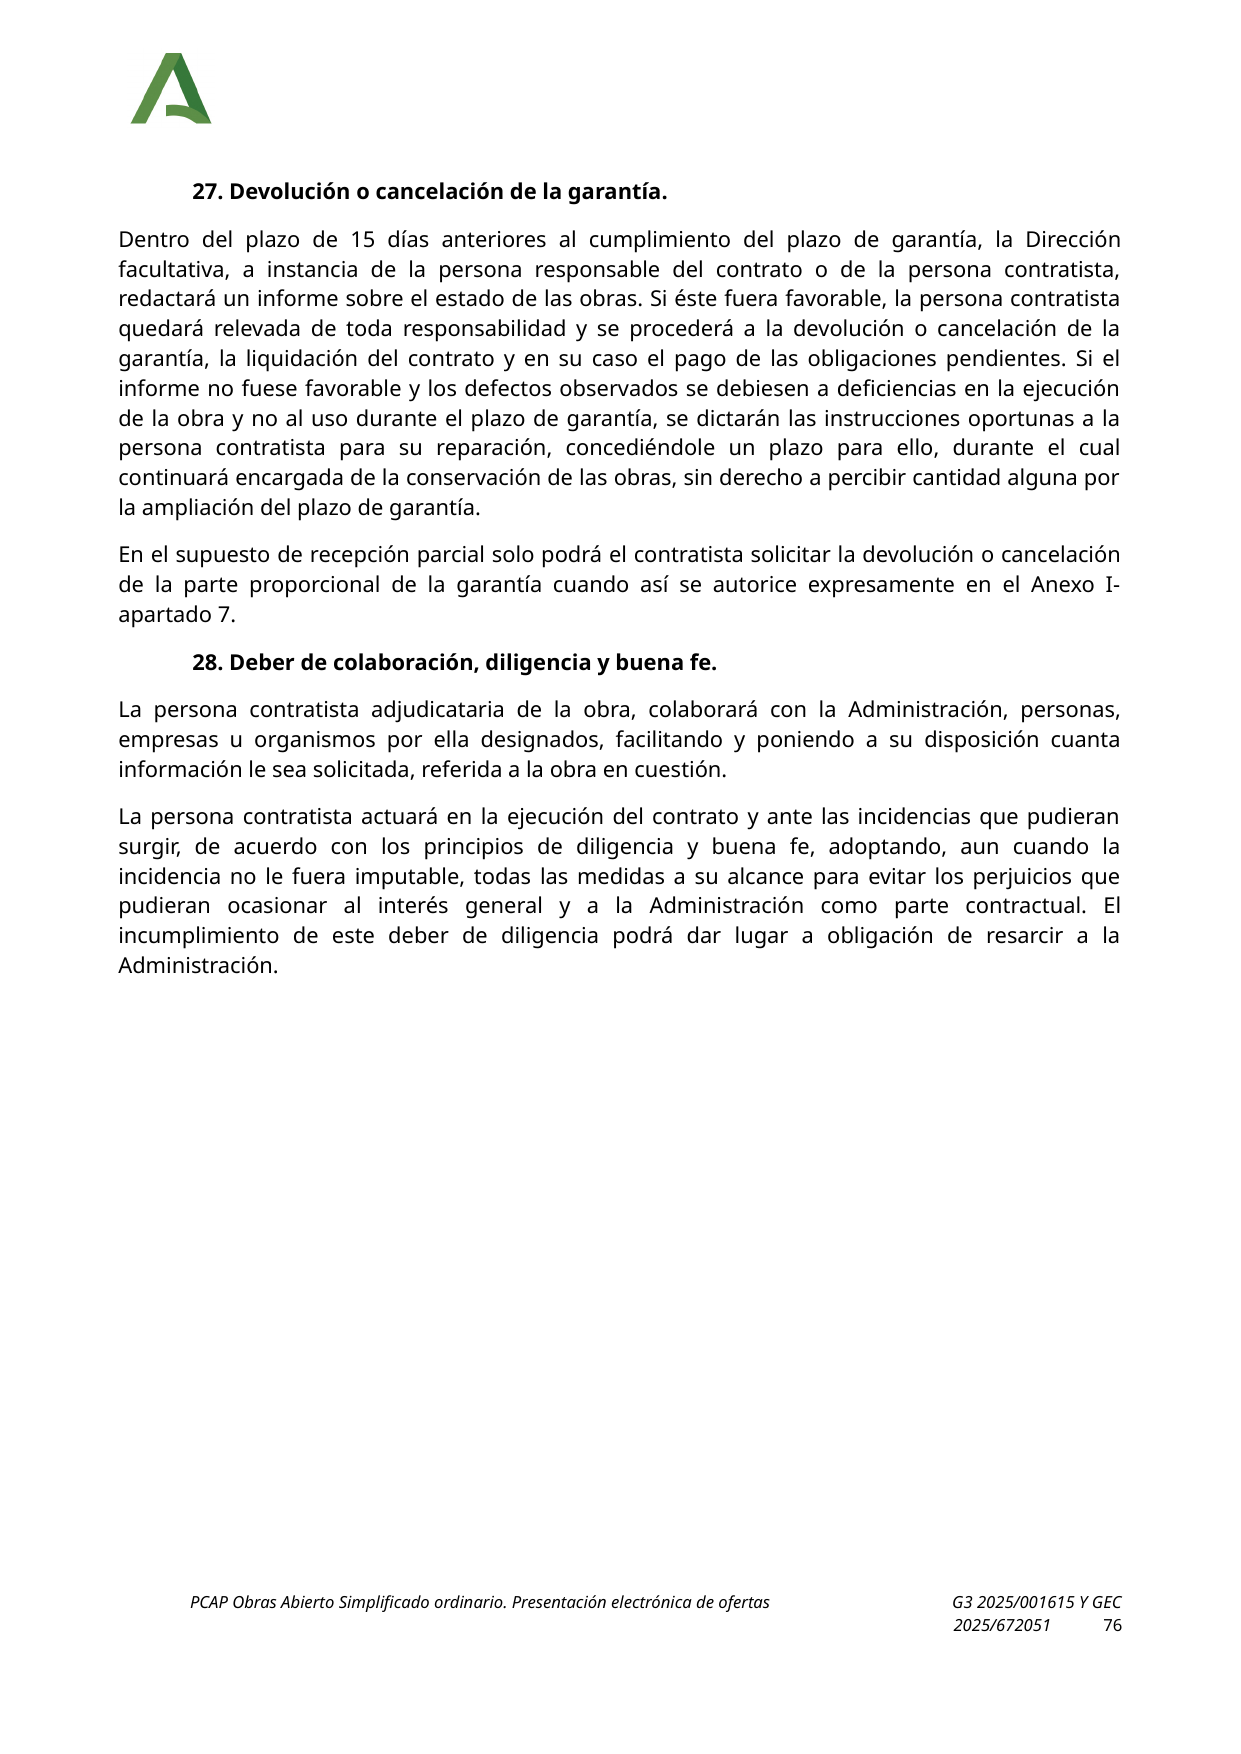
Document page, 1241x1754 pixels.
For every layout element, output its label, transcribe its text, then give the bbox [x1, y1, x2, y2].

picture [127, 48, 216, 128]
subtitle 28. Deber de colaboración, diligencia y buena fe. [118, 647, 1122, 676]
subtitle 27. Devolución o cancelación de la garantía. [118, 176, 1122, 206]
text La persona contratista adjudicataria de la obra, colaborará con la Administración, personas, empresas u organismos por ella designados, facilitando y poniendo a su disposición cuanta información le sea solicitada, referida a la obra en cuestión. [118, 694, 1122, 783]
text La persona contratista actuará en la ejecución del contrato y ante las incidencias que pudieran surgir, de acuerdo con los principios de diligencia y buena fe, adoptando, aun cuando la incidencia no le fuera imputable, todas las medidas a su alcance para evitar los perjuicios que pudieran ocasionar al interés general y a la Administración como parte contractual. El incumplimiento de este deber de diligencia podrá dar lugar a obligación de resarcir a la Administración. [118, 801, 1122, 980]
text En el supuesto de recepción parcial solo podrá el contratista solicitar la devolución o cancelación de la parte proporcional de la garantía cuando así se autorice expresamente en el Anexo I-apartado 7. [118, 539, 1122, 629]
text Dentro del plazo de 15 días anteriores al cumplimiento del plazo de garantía, la Dirección facultativa, a instancia de la persona responsable del contrato o de la persona contratista, redactará un informe sobre el estado de las obras. Si éste fuera favorable, la persona contratista quedará relevada de toda responsabilidad y se procederá a la devolución o cancelación de la garantía, la liquidación del contrato y en su caso el pago de las obligaciones pendientes. Si el informe no fuese favorable y los defectos observados se debiesen a deficiencias en la ejecución de la obra y no al uso durante el plazo de garantía, se dictarán las instrucciones oportunas a la persona contratista para su reparación, concediéndole un plazo para ello, durante el cual continuará encargada de la conservación de las obras, sin derecho a percibir cantidad alguna por la ampliación del plazo de garantía. [118, 224, 1122, 522]
